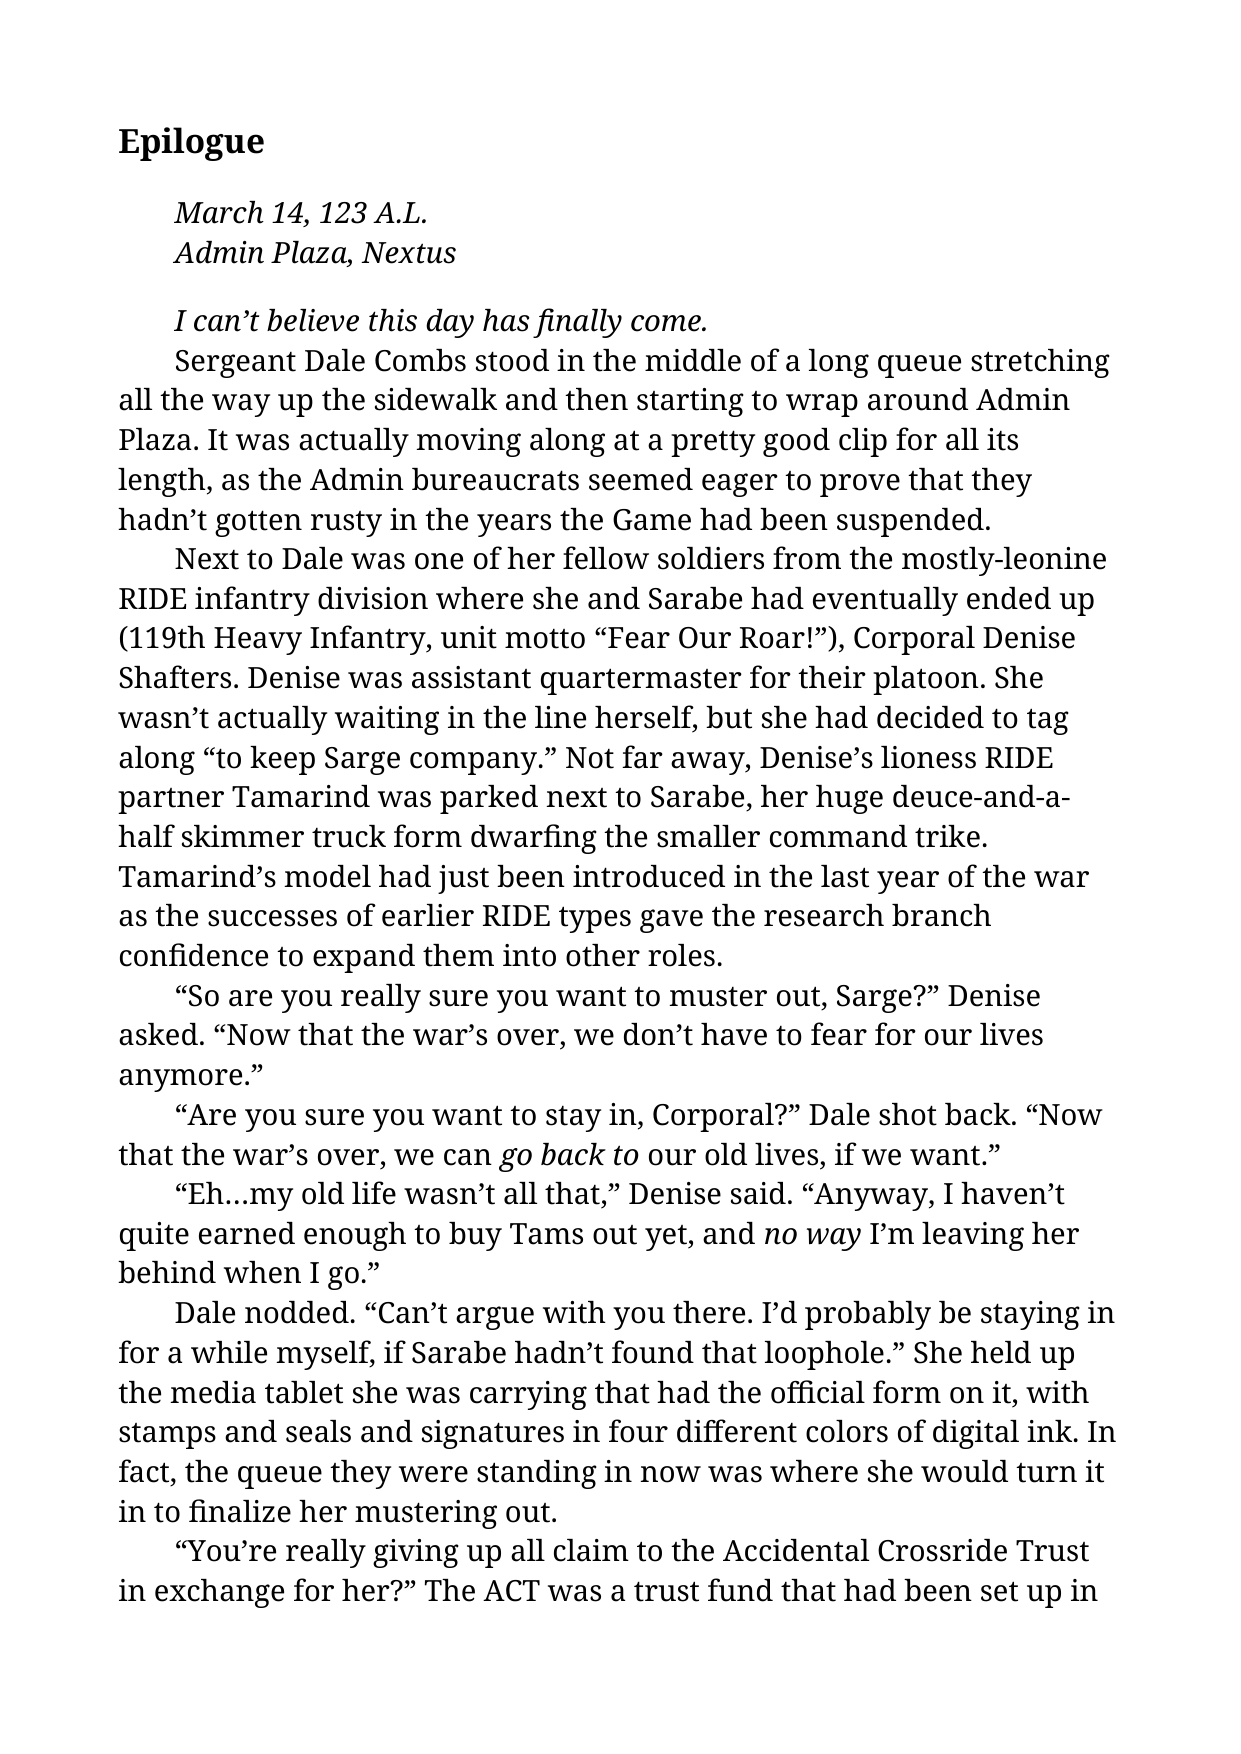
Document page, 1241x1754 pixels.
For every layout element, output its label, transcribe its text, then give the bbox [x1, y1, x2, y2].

text Dale nodded. “Can’t argue with you there. I’d probably be staying in for a while myself, if Sarabe hadn’t found that loophole.” She held up the media tablet she was carrying that had the official form on it, with stamps and seals and signatures in four different colors of digital ink. In fact, the queue they were standing in now was where she would turn it in to finalize her mustering out. [118, 1292, 1122, 1531]
text Admin Plaza, Nextus [118, 232, 1122, 272]
text Epilogue [118, 118, 1122, 163]
text Sergeant Dale Combs stood in the middle of a long queue stretching all the way up the sidewalk and then starting to wrap around Admin Plaza. It was actually moving along at a pretty good clip for all its length, as the Admin bureaucrats seemed eager to prove that they hadn’t gotten rusty in the years the Game had been suspended. [118, 340, 1122, 538]
text “You’re really giving up all claim to the Accidental Crossride Trust in exchange for her?” The ACT was a trust fund that had been set up in [118, 1531, 1122, 1610]
text “Are you sure you want to stay in, Corporal?” Dale shot back. “Now that the war’s over, we can go back to our old lives, if we want.” [118, 1094, 1122, 1173]
text “Eh…my old life wasn’t all that,” Denise said. “Anyway, I haven’t quite earned enough to buy Tams out yet, and no way I’m leaving her behind when I go.” [118, 1173, 1122, 1292]
text “So are you really sure you want to muster out, Sarge?” Denise asked. “Now that the war’s over, we don’t have to fear for our lives anymore.” [118, 975, 1122, 1094]
text I can’t believe this day has finally come. [118, 300, 1122, 340]
text March 14, 123 A.L. [118, 192, 1122, 232]
text Next to Dale was one of her fellow soldiers from the mostly-leonine RIDE infantry division where she and Sarabe had eventually ended up (119th Heavy Infantry, unit motto “Fear Our Roar!”), Corporal Denise Shafters. Denise was assistant quartermaster for their platoon. She wasn’t actually waiting in the line herself, but she had decided to tag along “to keep Sarge company.” Not far away, Denise’s lioness RIDE partner Tamarind was parked next to Sarabe, her huge deuce-and-a-half skimmer truck form dwarfing the smaller command trike. Tamarind’s model had just been introduced in the last year of the war as the successes of earlier RIDE types gave the research branch confidence to expand them into other roles. [118, 538, 1122, 975]
